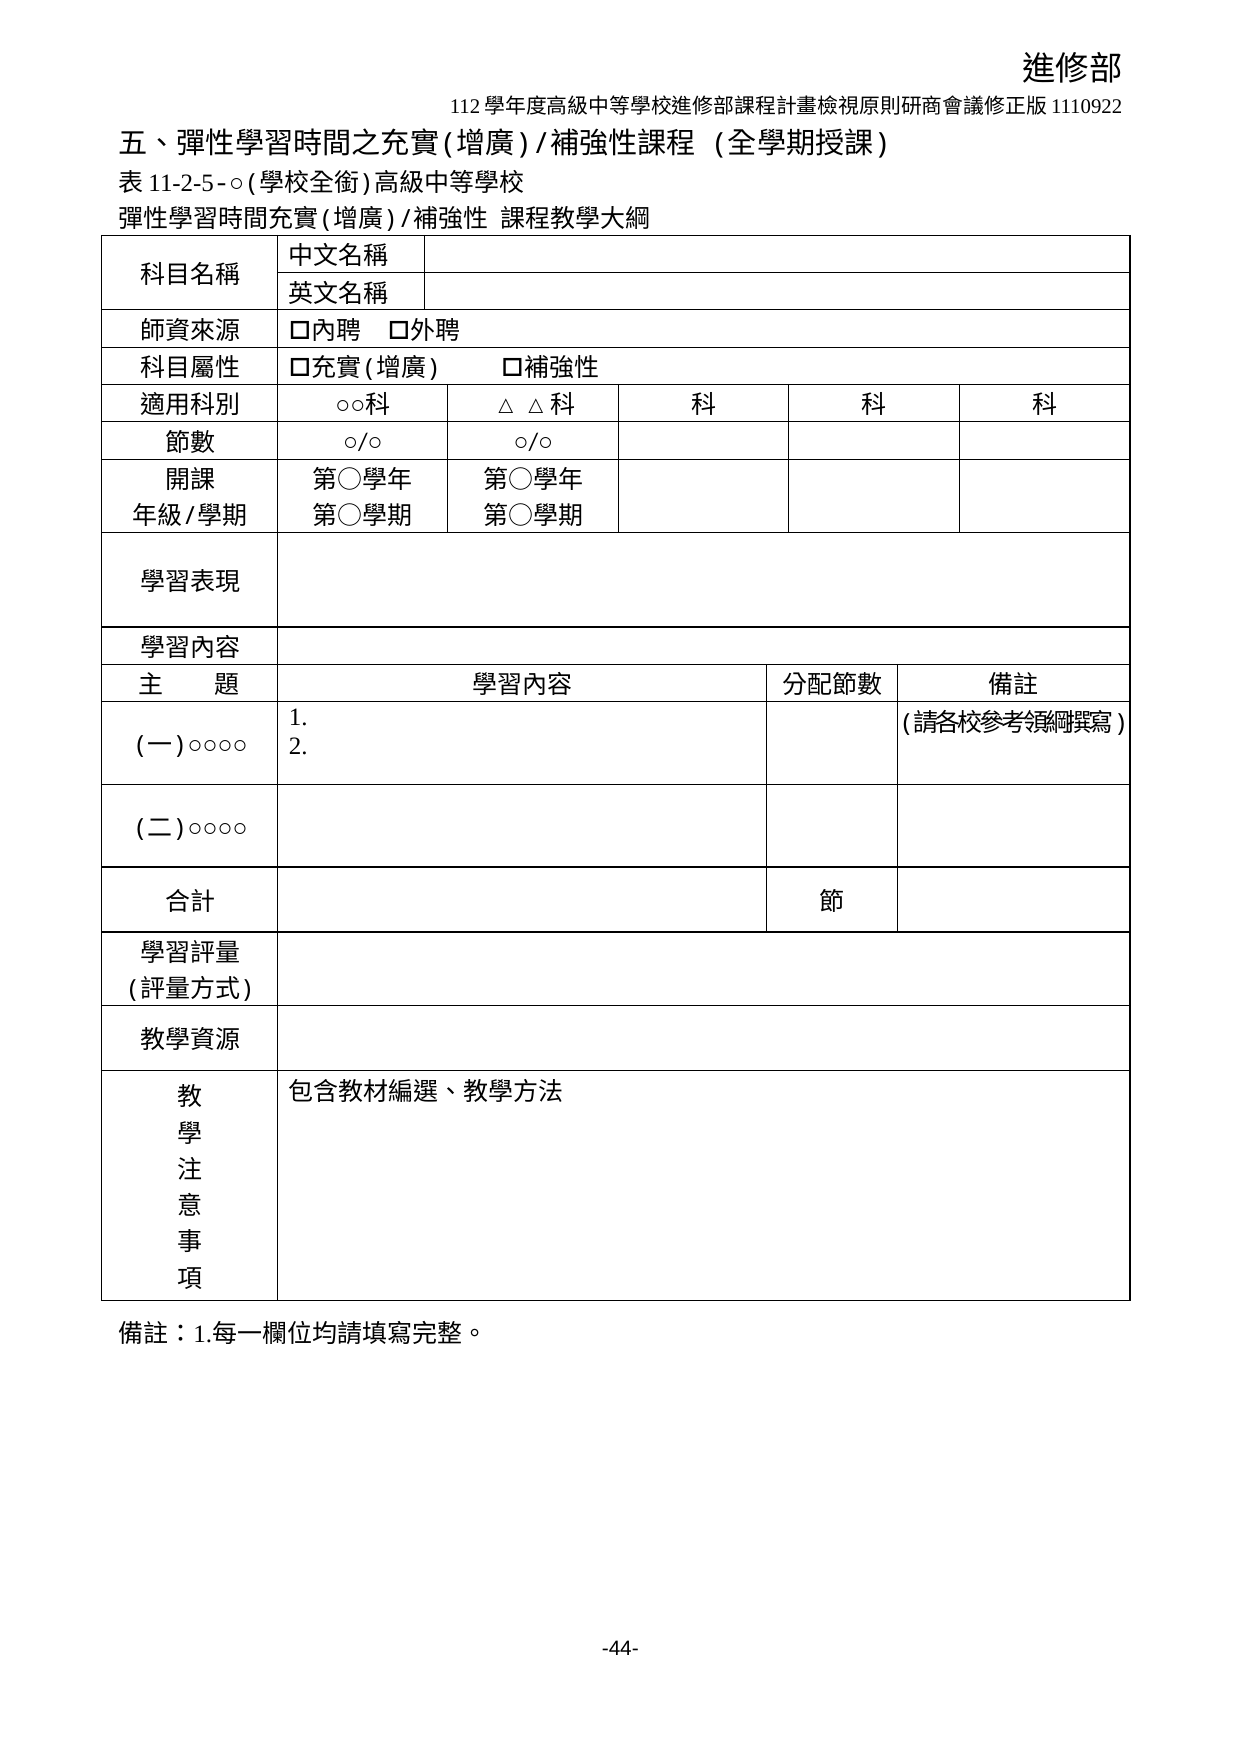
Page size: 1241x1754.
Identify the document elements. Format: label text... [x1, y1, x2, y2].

table_cell 師資來源 [102, 310, 277, 347]
table_cell [278, 933, 1129, 1005]
table_cell ○/○ [448, 422, 618, 458]
table_cell 科 [619, 385, 788, 421]
table_cell [278, 1006, 1129, 1070]
table_cell [278, 785, 766, 866]
table_cell [767, 702, 897, 784]
table_cell [960, 460, 1129, 532]
table_cell 學習內容 [102, 628, 277, 664]
text 表11-2-5-○(學校全銜)高級中等學校 [118, 162, 1122, 198]
table_cell 內聘 外聘 [278, 310, 1129, 347]
table_cell [1134, 626, 1138, 664]
table_cell [1134, 664, 1138, 701]
table_cell [425, 273, 1129, 309]
table_cell 教 學 注 意 事 項 [102, 1071, 277, 1300]
table_cell 英文名稱 [278, 273, 424, 309]
table_cell [960, 422, 1129, 458]
table_cell 備註 [898, 665, 1129, 701]
table_cell (請各校參考領綱撰寫) [898, 702, 1129, 784]
table_header 中文名稱 [278, 236, 424, 272]
table_cell 第○學年 第○學期 [278, 460, 447, 532]
table_cell [898, 868, 1129, 931]
table_header [425, 236, 1129, 272]
table_cell [619, 422, 788, 458]
table_cell 包含教材編選、教學方法 [278, 1071, 1129, 1300]
table_cell [1134, 931, 1138, 1005]
text 彈性學習時間充實(增廣)/補強性 課程教學大綱 [118, 198, 1122, 235]
table_cell 1. 2. [278, 702, 766, 784]
table_cell 學習評量 (評量方式) [102, 933, 277, 1005]
table_cell [1134, 459, 1138, 532]
table_cell 節數 [102, 422, 277, 458]
table_cell 合計 [102, 868, 277, 931]
table_cell 適用科別 [102, 385, 277, 421]
table_cell [278, 533, 1129, 626]
table_cell (二)○○○○ [102, 785, 277, 866]
table_cell [1134, 701, 1138, 784]
table_cell 開課 年級/學期 [102, 460, 277, 532]
table_cell 節 [767, 868, 897, 931]
table_cell 科 [960, 385, 1129, 421]
table_cell [1134, 866, 1138, 931]
table_cell [1134, 347, 1138, 384]
table_cell 學習內容 [278, 665, 766, 701]
table_cell 教學資源 [102, 1006, 277, 1070]
table_cell [1134, 784, 1138, 866]
table_header [1134, 235, 1138, 272]
table_cell ○/○ [278, 422, 447, 458]
table_cell 充實(增廣) 補強性 [278, 348, 1129, 384]
table_cell 第○學年 第○學期 [448, 460, 618, 532]
table_cell △△科 [448, 385, 618, 421]
table_cell [1134, 1070, 1138, 1300]
table_cell [278, 868, 766, 931]
table_cell [278, 628, 1129, 664]
table_cell [1134, 532, 1138, 626]
table_cell [789, 422, 959, 458]
table_cell [1134, 1005, 1138, 1070]
text 備註：1.每一欄位均請填寫完整。 [118, 1314, 1122, 1350]
table_cell 科目屬性 [102, 348, 277, 384]
table_cell ○○科 [278, 385, 447, 421]
text 五、彈性學習時間之充實(增廣)/補強性課程 (全學期授課) [118, 120, 1122, 162]
table_cell 主 題 [102, 665, 277, 701]
table_cell [898, 785, 1129, 866]
table_cell (一)○○○○ [102, 702, 277, 784]
table_cell [1134, 384, 1138, 421]
table_cell [1134, 421, 1138, 458]
table_cell [767, 785, 897, 866]
table_cell 科 [789, 385, 959, 421]
table_cell [619, 460, 788, 532]
table_cell 分配節數 [767, 665, 897, 701]
table_header 科目名稱 [102, 236, 277, 309]
table_cell [1134, 309, 1138, 347]
table_cell [789, 460, 959, 532]
table_cell 學習表現 [102, 533, 277, 626]
table_cell [1134, 272, 1138, 309]
